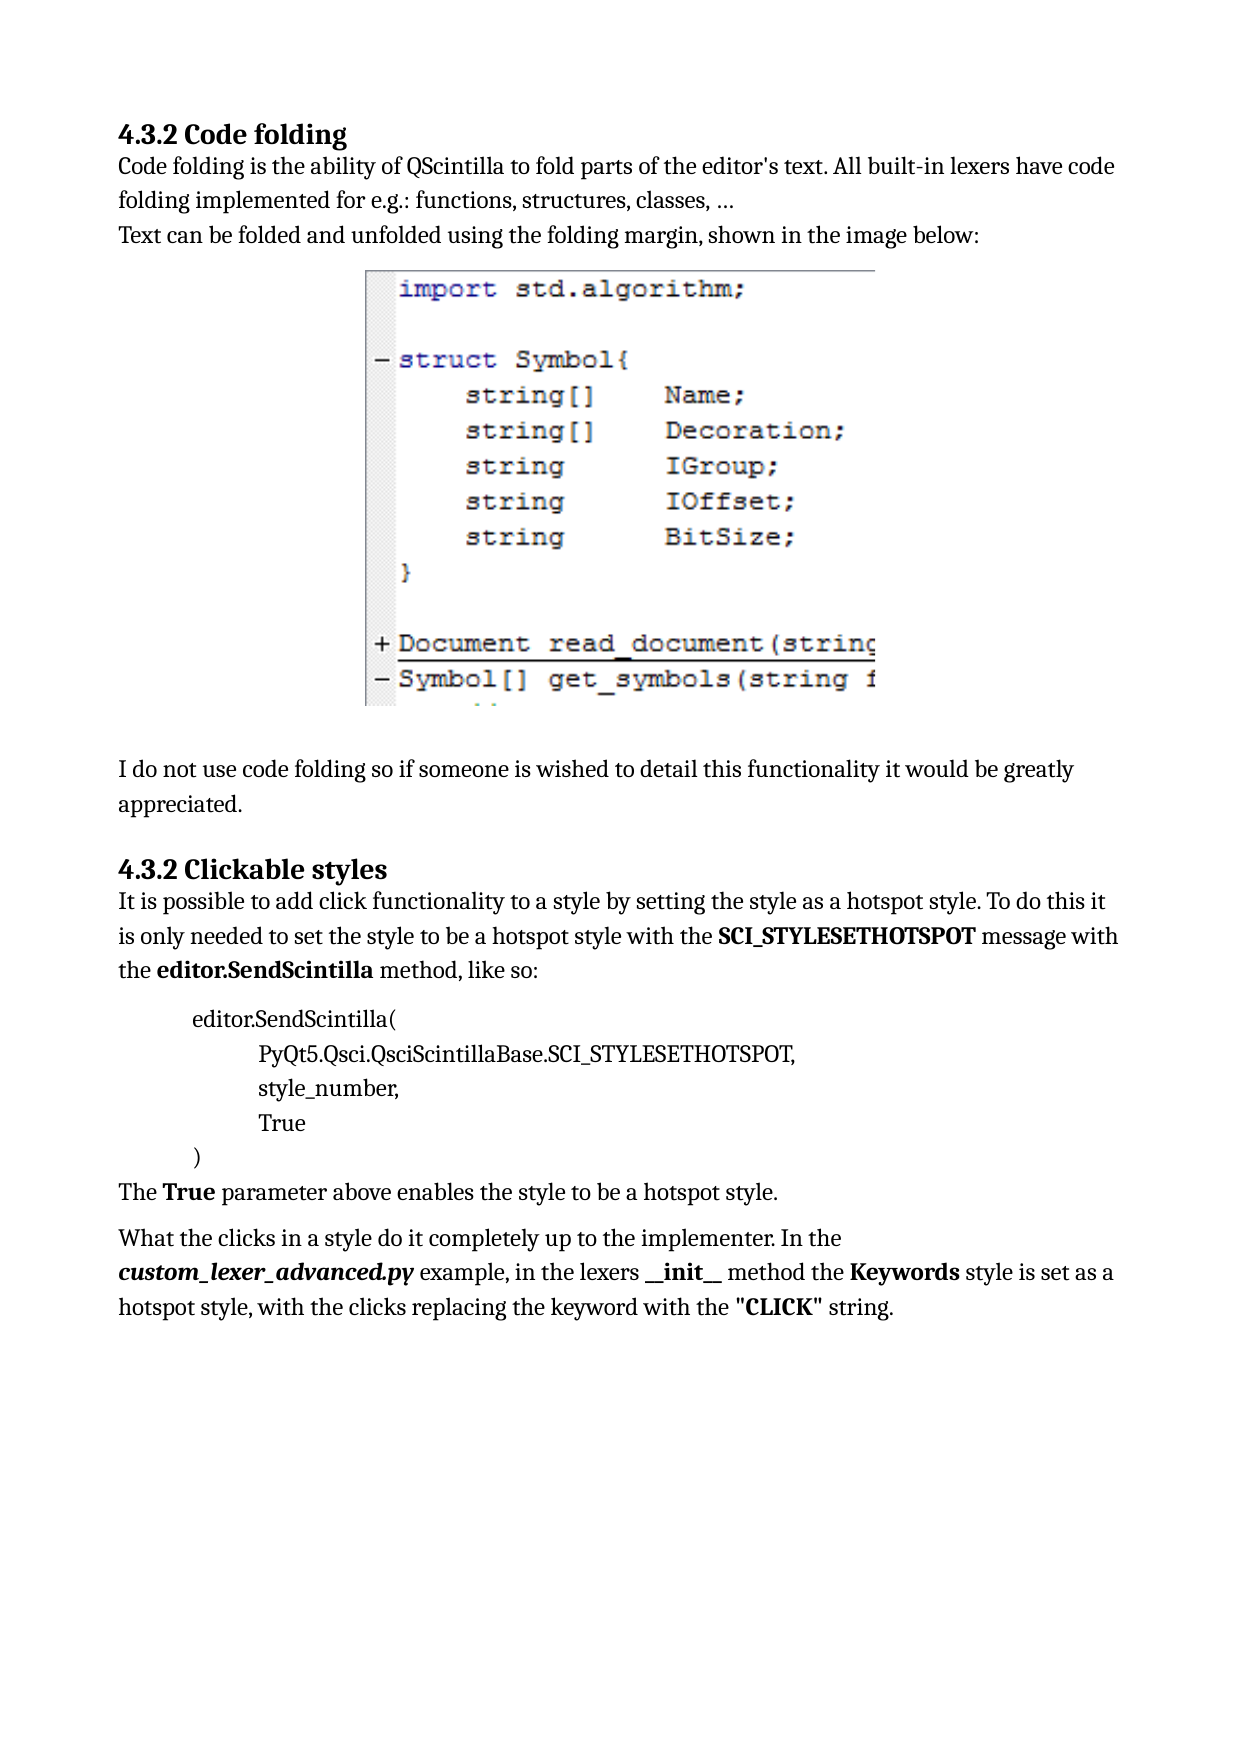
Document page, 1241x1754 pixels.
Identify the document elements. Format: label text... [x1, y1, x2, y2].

text The True parameter above enables the style to be a hotspot style. [118, 1177, 1122, 1206]
text PyQt5.Qsci.QsciScintillaBase.SCI_STYLESETHOTSPOT, [192, 1039, 1122, 1068]
subtitle 4.3.2 Clickable styles [118, 853, 1122, 887]
text I do not use code folding so if someone is wished to detail this functionality it would be greatly appreciated. [118, 755, 1122, 818]
text True [192, 1108, 1122, 1137]
text It is possible to add click functionality to a style by setting the style as a hotspot style. To do this it is only needed to set the style to be a hotspot style with the SCI_STYLESETHOTSPOT message with the editor.SendScintilla method, like so: [118, 887, 1122, 985]
text ) [192, 1143, 1122, 1172]
picture [365, 270, 876, 706]
subtitle 4.3.2 Code folding [118, 118, 1122, 152]
text Code folding is the ability of QScintilla to fold parts of the editor's text. All built-in lexers have code folding implemented for e.g.: functions, structures, classes, … Text can be folded and unfolded using the folding margin, shown in the image below: [118, 152, 1122, 735]
text editor.SendScintilla( [192, 1005, 1122, 1034]
text What the clicks in a style do it completely up to the implementer. In the custom_lexer_advanced.py example, in the lexers __init__ method the Keywords style is set as a hotspot style, with the clicks replacing the keyword with the "CLICK" string. [118, 1224, 1122, 1321]
text style_number, [192, 1074, 1122, 1103]
